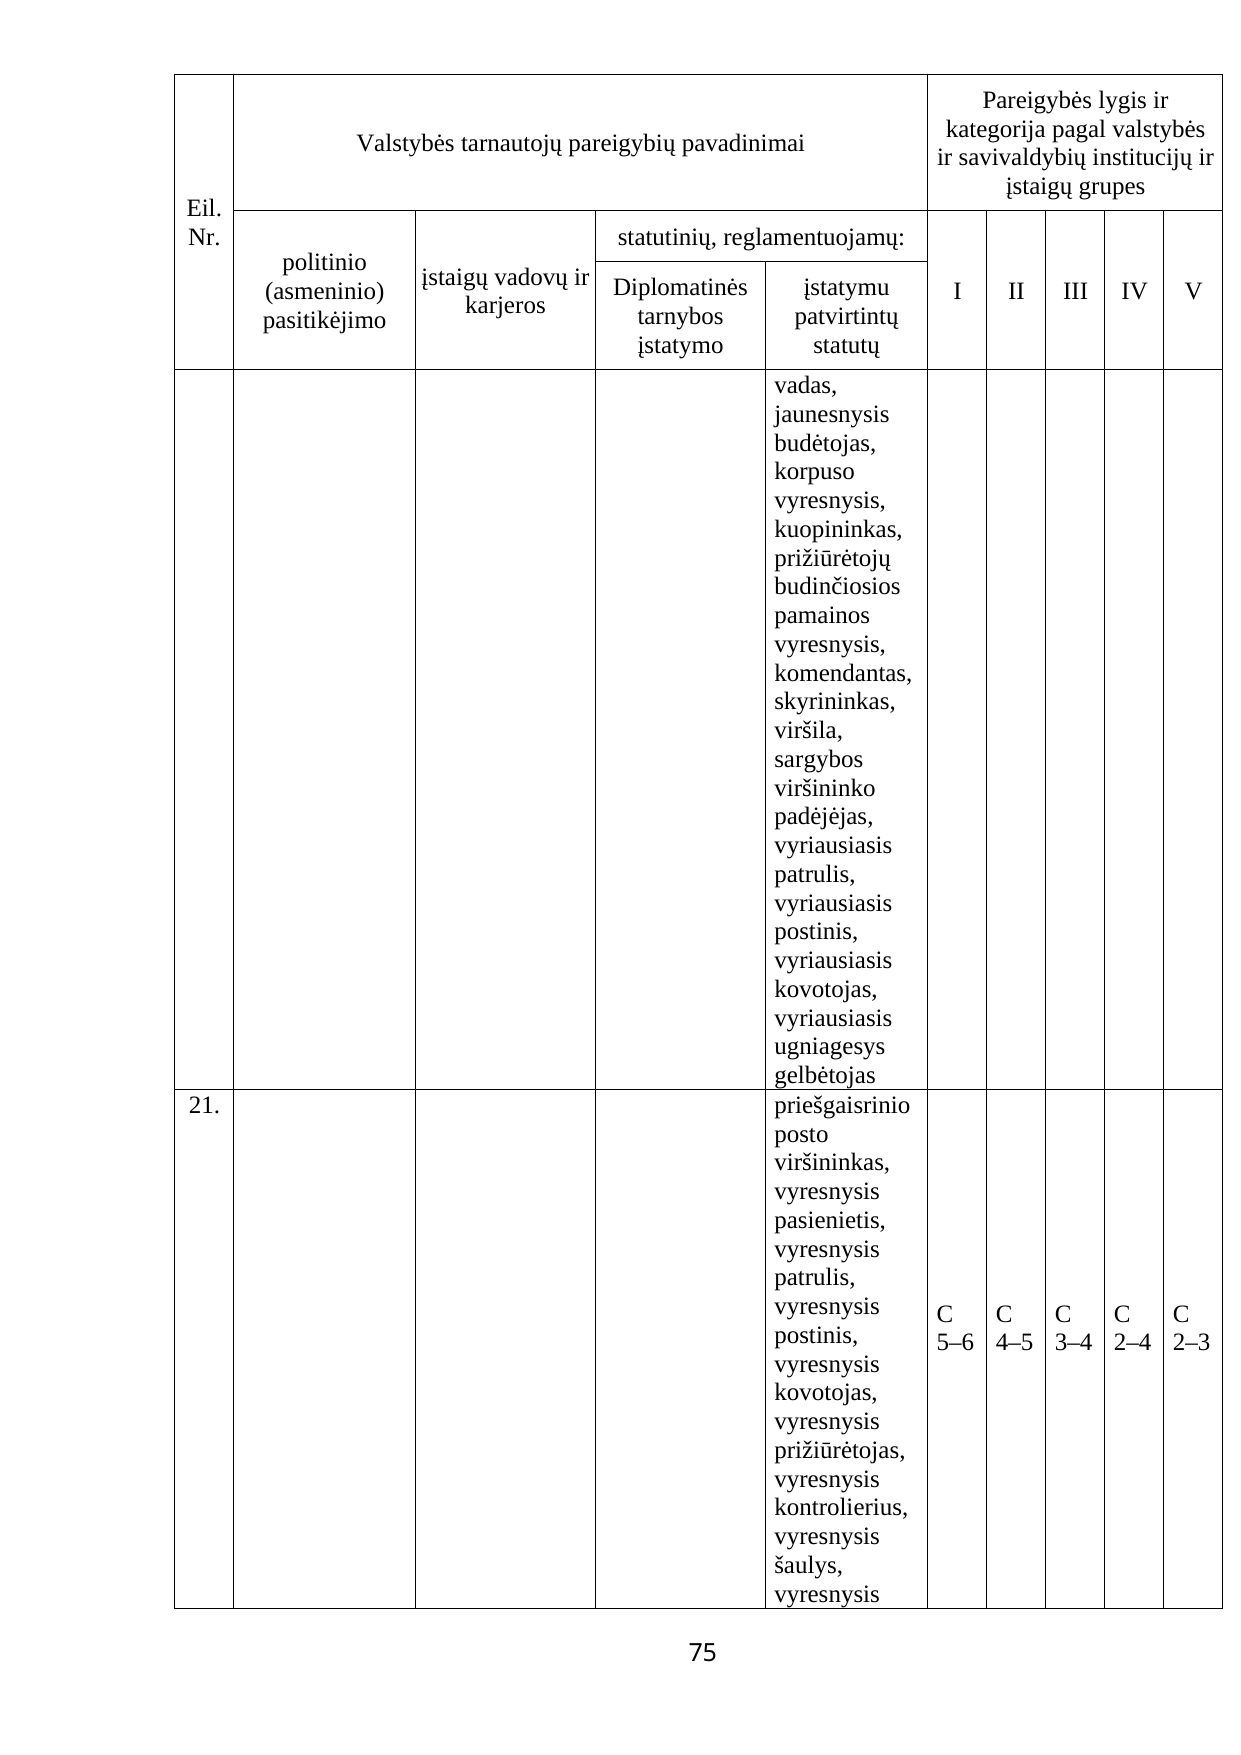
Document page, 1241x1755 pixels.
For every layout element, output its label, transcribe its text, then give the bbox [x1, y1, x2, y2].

table_cell [1164, 370, 1222, 1089]
table_cell II [987, 211, 1045, 369]
table_cell priešgaisrinio posto viršininkas, vyresnysis pasienietis, vyresnysis patrulis, vyresnysis postinis, vyresnysis kovotojas, vyresnysis prižiūrėtojas, vyresnysis kontrolierius, vyresnysis šaulys, vyresnysis [766, 1090, 927, 1607]
table_cell [928, 370, 986, 1089]
table_cell įstatymu patvirtintų statutų [766, 262, 927, 369]
table_cell vadas, jaunesnysis budėtojas, korpuso vyresnysis, kuopininkas, prižiūrėtojų budinčiosios pamainos vyresnysis, komendantas, skyrininkas, viršila, sargybos viršininko padėjėjas, vyriausiasis patrulis, vyriausiasis postinis, vyriausiasis kovotojas, vyriausiasis ugniagesys gelbėtojas [766, 370, 927, 1089]
table_cell politinio (asmeninio) pasitikėjimo [234, 211, 415, 369]
table_cell C 3–4 [1046, 1090, 1104, 1607]
table_header Valstybės tarnautojų pareigybių pavadinimai [234, 75, 927, 210]
table_cell IV [1105, 211, 1163, 369]
table_cell [596, 1090, 765, 1607]
table_cell [416, 1090, 595, 1607]
table_cell [987, 370, 1045, 1089]
table_cell Diplomatinės tarnybos įstatymo [596, 262, 765, 369]
table_cell 21. [175, 1090, 233, 1607]
table_header Pareigybės lygis ir kategorija pagal valstybės ir savivaldybių institucijų ir įstaigų grupes [928, 75, 1222, 210]
table_cell III [1046, 211, 1104, 369]
table_cell C 2–3 [1164, 1090, 1222, 1607]
table_cell [596, 370, 765, 1089]
table_cell [234, 370, 415, 1089]
table_cell [416, 370, 595, 1089]
table_cell statutinių, reglamentuojamų: [596, 211, 927, 261]
table_header Eil. Nr. [175, 75, 233, 369]
table_cell [1046, 370, 1104, 1089]
table_cell V [1164, 211, 1222, 369]
table_cell C 4–5 [987, 1090, 1045, 1607]
table_cell C 5–6 [928, 1090, 986, 1607]
table_cell [175, 370, 233, 1089]
table_cell [1105, 370, 1163, 1089]
table_cell C 2–4 [1105, 1090, 1163, 1607]
table_cell [234, 1090, 415, 1607]
table_cell I [928, 211, 986, 369]
table_cell įstaigų vadovų ir karjeros [416, 211, 595, 369]
